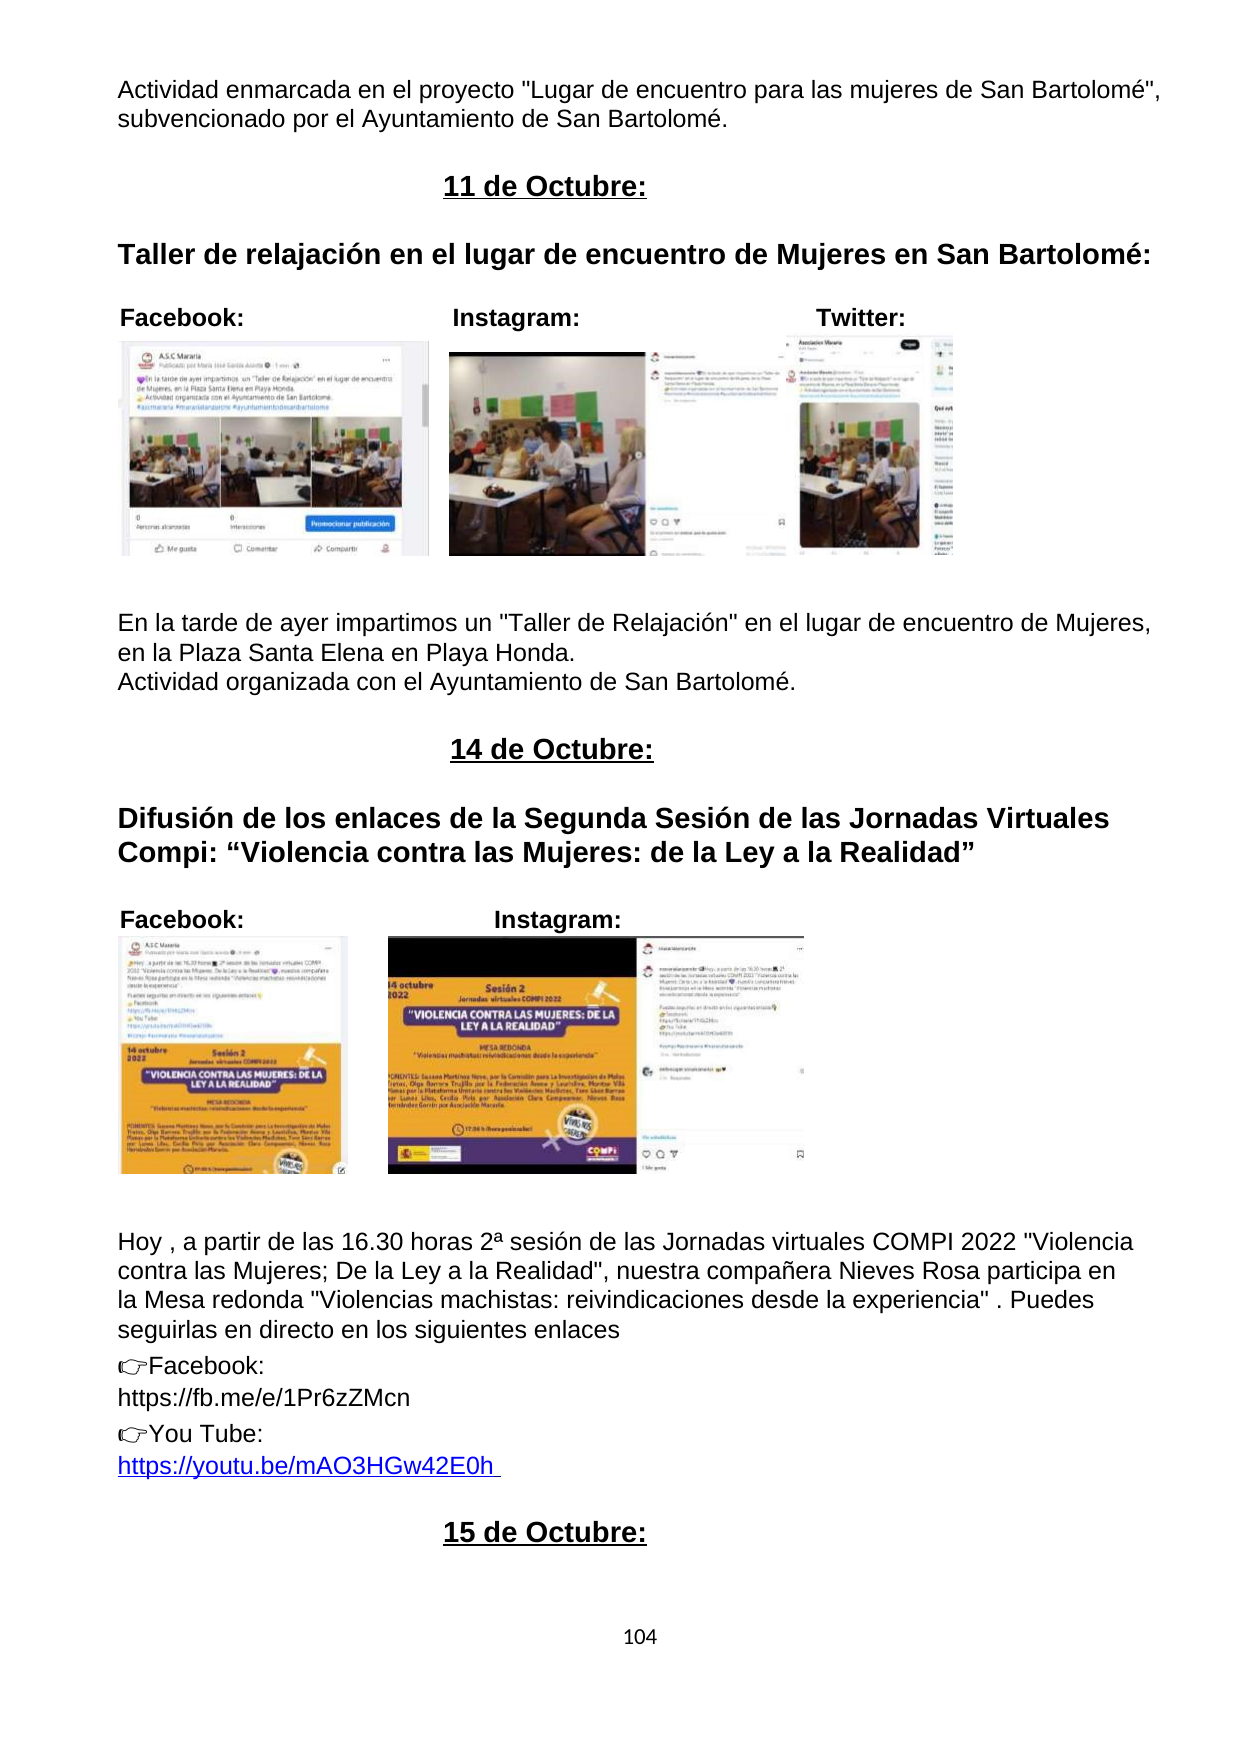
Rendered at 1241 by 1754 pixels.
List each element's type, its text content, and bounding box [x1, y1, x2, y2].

text 15 de Octubre: [116, 1515, 1079, 1549]
text Taller de relajación en el lugar de encuentro de Mujeres en San Bartolomé: [117, 237, 1167, 271]
text Actividad enmarcada en el proyecto "Lugar de encuentro para las mujeres de San Bartolomé", subvencionado por el Ayuntamiento de San Bartolomé. [117, 75, 1167, 133]
text Hoy , a partir de las 16.30 horas 2ª sesión de las Jornadas virtuales COMPI 2022 "Violencia contra las Mujeres; De la Ley a la Realidad", nuestra compañera Nieves Rosa participa en la Mesa redonda "Violencias machistas: reivindicaciones desde la experiencia" . Puedes seguirlas en directo en los siguientes enlaces [117, 1227, 1143, 1343]
text Facebook: Instagram: Twitter: [119, 303, 996, 331]
text En la tarde de ayer impartimos un "Taller de Relajación" en el lugar de encuentro de Mujeres, en la Plaza Santa Elena en Playa Honda. [117, 608, 1167, 666]
text https://fb.me/e/1Pr6zZMcn [117, 1383, 1167, 1412]
text Difusión de los enlaces de la Segunda Sesión de las Jornadas Virtuales Compi: “Violencia contra las Mujeres: de la Ley a la Realidad” [117, 801, 1167, 869]
text Facebook: Instagram: [119, 905, 1192, 934]
text 👉Facebook: [117, 1348, 1167, 1382]
text 14 de Octubre: [116, 732, 1079, 765]
text https://youtu.be/mAO3HGw42E0h [117, 1451, 1172, 1479]
text 11 de Octubre: [116, 169, 1079, 202]
text 👉You Tube: [117, 1416, 1167, 1449]
text Actividad organizada con el Ayuntamiento de San Bartolomé. [117, 667, 1167, 696]
